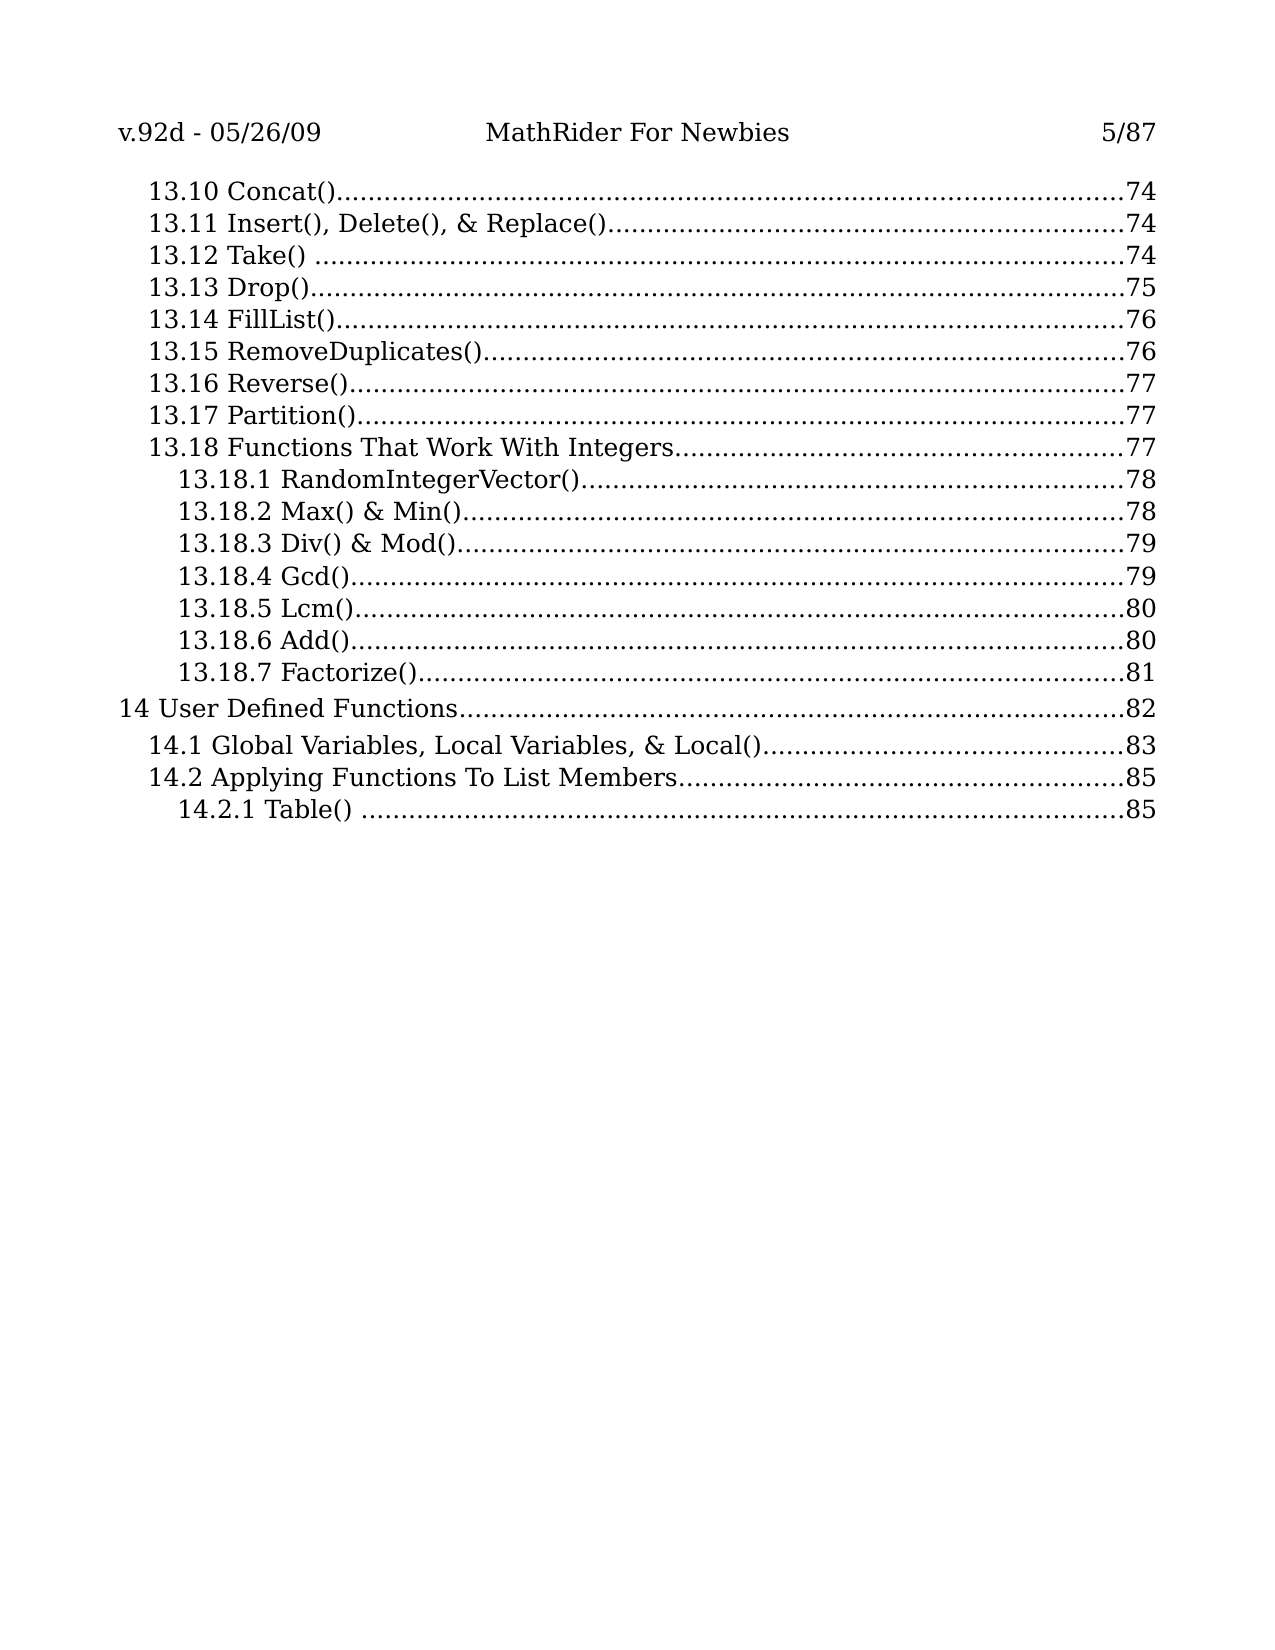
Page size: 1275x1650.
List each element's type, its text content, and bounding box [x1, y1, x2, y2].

text 13.16 Reverse() 77 [148, 369, 1157, 398]
text 13.18.7 Factorize() 81 [177, 658, 1157, 687]
text 13.18.5 Lcm() 80 [177, 594, 1157, 623]
text 13.15 RemoveDuplicates() 76 [148, 337, 1157, 366]
text 13.13 Drop() 75 [148, 273, 1157, 302]
text 13.12 Take() 74 [148, 241, 1157, 270]
text 13.10 Concat() 74 [148, 177, 1157, 206]
text 13.11 Insert(), Delete(), & Replace() 74 [148, 209, 1157, 238]
text 13.18.4 Gcd() 79 [177, 562, 1157, 591]
text 13.18 Functions That Work With Integers 77 [148, 433, 1157, 463]
text 14 User Defined Functions 82 [118, 695, 1157, 724]
text 13.18.3 Div() & Mod() 79 [177, 530, 1157, 559]
text 14.2 Applying Functions To List Members 85 [148, 763, 1157, 793]
text 13.18.6 Add() 80 [177, 626, 1157, 655]
text 14.1 Global Variables, Local Variables, & Local() 83 [148, 731, 1157, 761]
text 14.2.1 Table() 85 [177, 796, 1157, 825]
text 13.17 Partition() 77 [148, 401, 1157, 431]
text 13.18.1 RandomIntegerVector() 78 [177, 466, 1157, 495]
text 13.18.2 Max() & Min() 78 [177, 498, 1157, 527]
text 13.14 FillList() 76 [148, 305, 1157, 334]
